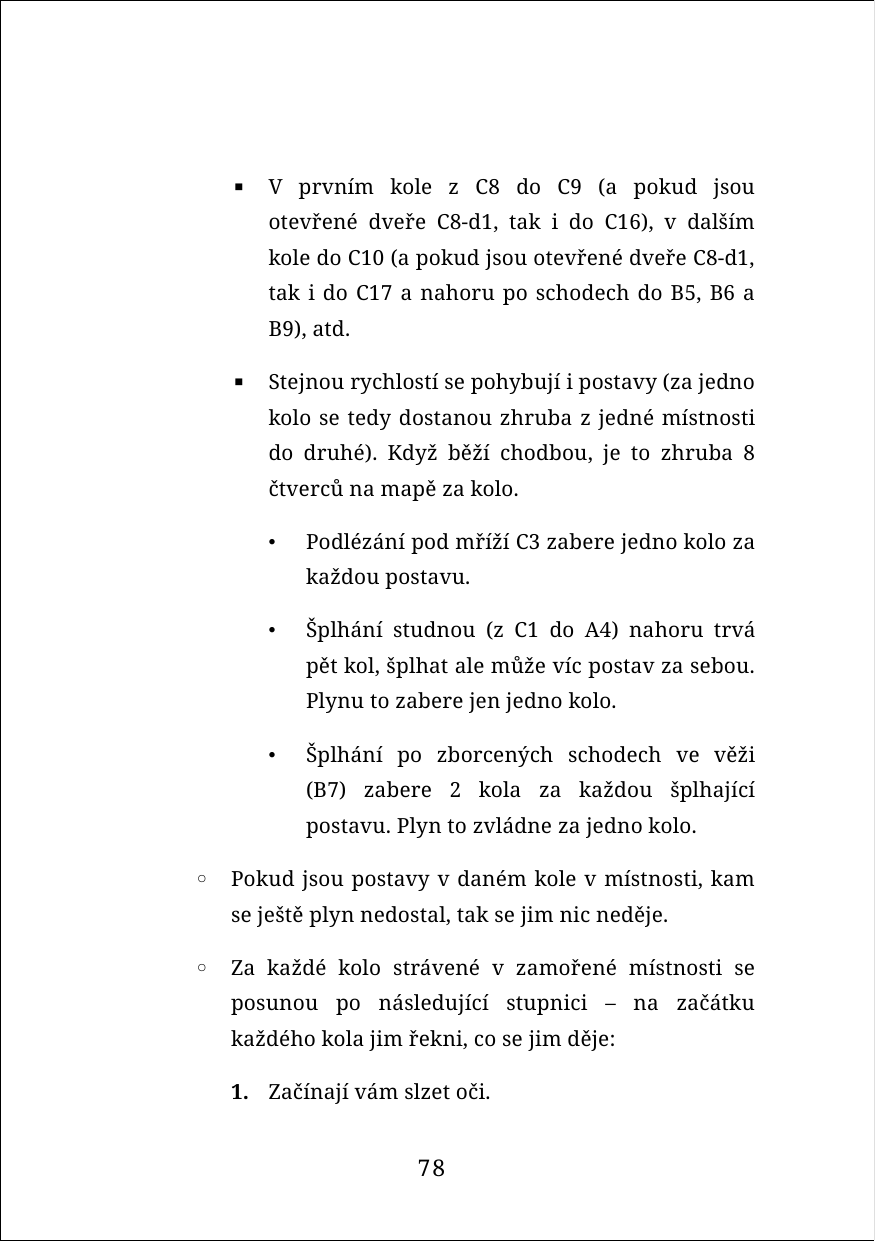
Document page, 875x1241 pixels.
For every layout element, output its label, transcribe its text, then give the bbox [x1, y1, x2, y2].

list V prvním kole z C8 do C9 (a pokud jsou otevřené dveře C8-d1, tak i do C16), v dalším kole do C10 (a pokud jsou otevřené dveře C8-d1, tak i do C17 a nahoru po schodech do B5, B6 a B9), atd. [231, 172, 756, 342]
list Začínají vám slzet oči. [231, 1077, 756, 1106]
list Podlézání pod mříží C3 zabere jedno kolo za každou postavu. [268, 527, 756, 591]
list Šplhání studnou (z C1 do A4) nahoru trvá pět kol, šplhat ale může víc postav za sebou. Plynu to zabere jen jedno kolo. [268, 616, 756, 715]
list Šplhání po zborcených schodech ve věži (B7) zabere 2 kola za každou šplhající postavu. Plyn to zvládne za jedno kolo. [268, 740, 756, 839]
list Stejnou rychlostí se pohybují i postavy (za jedno kolo se tedy dostanou zhruba z jedné místnosti do druhé). Když běží chodbou, je to zhruba 8 čtverců na mapě za kolo. [231, 367, 756, 502]
list Za každé kolo strávené v zamořené místnosti se posunou po následující stupnici – na začátku každého kola jim řekni, co se jim děje: [193, 953, 756, 1052]
list Pokud jsou postavy v daném kole v místnosti, kam se ještě plyn nedostal, tak se jim nic neděje. [193, 864, 756, 928]
